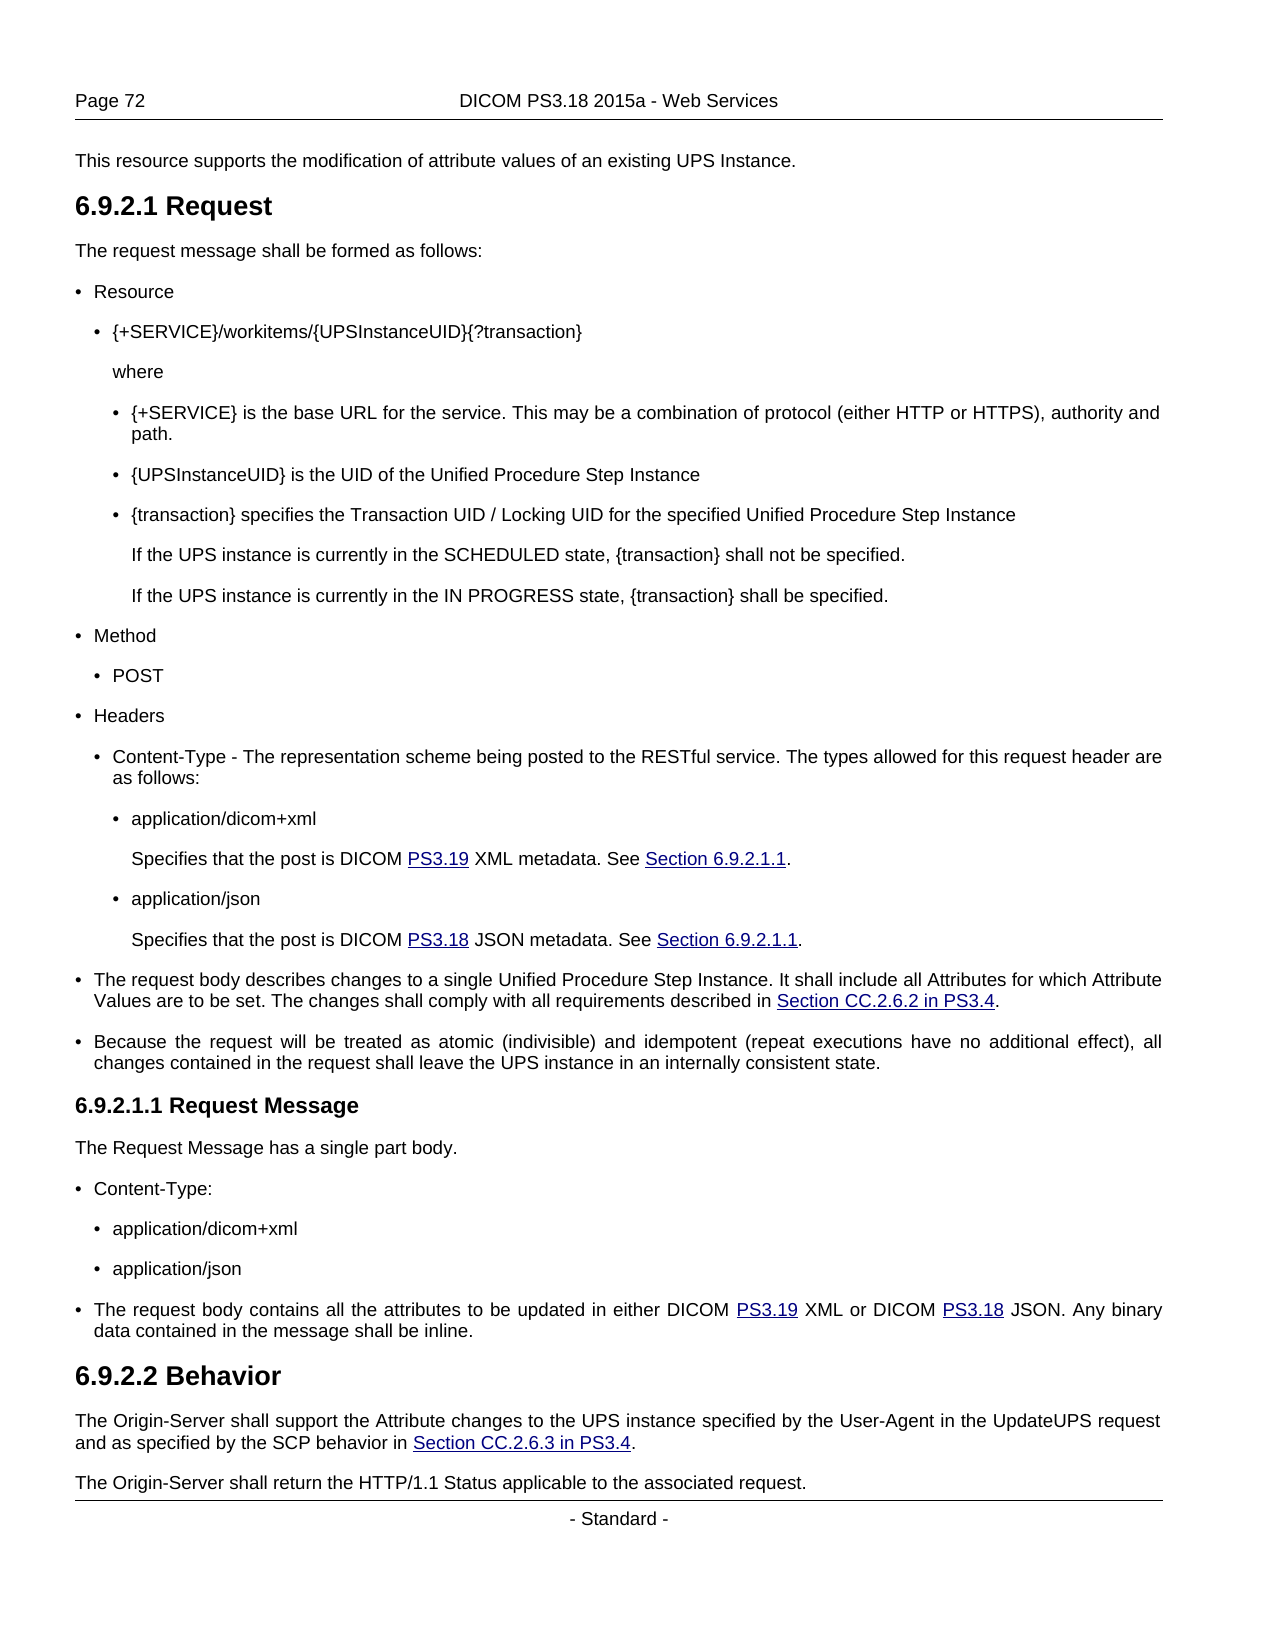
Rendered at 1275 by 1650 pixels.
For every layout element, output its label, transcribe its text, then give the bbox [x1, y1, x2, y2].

text This resource supports the modification of attribute values of an existing UPS Instance. [75, 150, 1162, 172]
text 6.9.2.2 Behavior [75, 1360, 1162, 1391]
list POST [94, 665, 1162, 687]
text The request message shall be formed as follows: [75, 240, 1162, 262]
list {UPSInstanceUID} is the UID of the Unified Procedure Step Instance [112, 463, 1162, 485]
list Content-Type - The representation scheme being posted to the RESTful service. The types allowed for this request header are as follows: [94, 746, 1162, 789]
list application/json [112, 888, 1162, 910]
list {+SERVICE}/workitems/{UPSInstanceUID}{?transaction} [94, 321, 1162, 342]
list {+SERVICE} is the base URL for the service. This may be a combination of protocol (either HTTP or HTTPS), authority and path. [112, 402, 1162, 445]
list Specifies that the post is DICOM PS3.19 XML metadata. See Section 6.9.2.1.1. [112, 848, 1162, 869]
list application/json [94, 1258, 1162, 1279]
text The Origin-Server shall support the Attribute changes to the UPS instance specified by the User-Agent in the UpdateUPS request and as specified by the SCP behavior in Section CC.2.6.3 in PS3.4. [75, 1410, 1162, 1453]
list Headers [75, 705, 1162, 727]
text The Origin-Server shall return the HTTP/1.1 Status applicable to the associated request. [75, 1472, 1162, 1494]
list Because the request will be treated as atomic (indivisible) and idempotent (repeat executions have no additional effect), all changes contained in the request shall leave the UPS instance in an internally consistent state. [75, 1031, 1162, 1074]
list Specifies that the post is DICOM PS3.18 JSON metadata. See Section 6.9.2.1.1. [112, 928, 1162, 950]
list application/dicom+xml [94, 1218, 1162, 1239]
list Resource [75, 281, 1162, 302]
list If the UPS instance is currently in the SCHEDULED state, {transaction} shall not be specified. [112, 544, 1162, 566]
list where [94, 361, 1162, 383]
text 6.9.2.1.1 Request Message [75, 1092, 1162, 1118]
list If the UPS instance is currently in the IN PROGRESS state, {transaction} shall be specified. [112, 584, 1162, 606]
list Method [75, 625, 1162, 646]
list application/dicom+xml [112, 807, 1162, 829]
list The request body describes changes to a single Unified Procedure Step Instance. It shall include all Attributes for which Attribute Values are to be set. The changes shall comply with all requirements described in Section CC.2.6.2 in PS3.4. [75, 969, 1162, 1012]
list {transaction} specifies the Transaction UID / Locking UID for the specified Unified Procedure Step Instance [112, 504, 1162, 525]
text 6.9.2.1 Request [75, 190, 1162, 222]
list The request body contains all the attributes to be updated in either DICOM PS3.19 XML or DICOM PS3.18 JSON. Any binary data contained in the message shall be inline. [75, 1298, 1162, 1341]
text The Request Message has a single part body. [75, 1137, 1162, 1159]
list Content-Type: [75, 1177, 1162, 1199]
